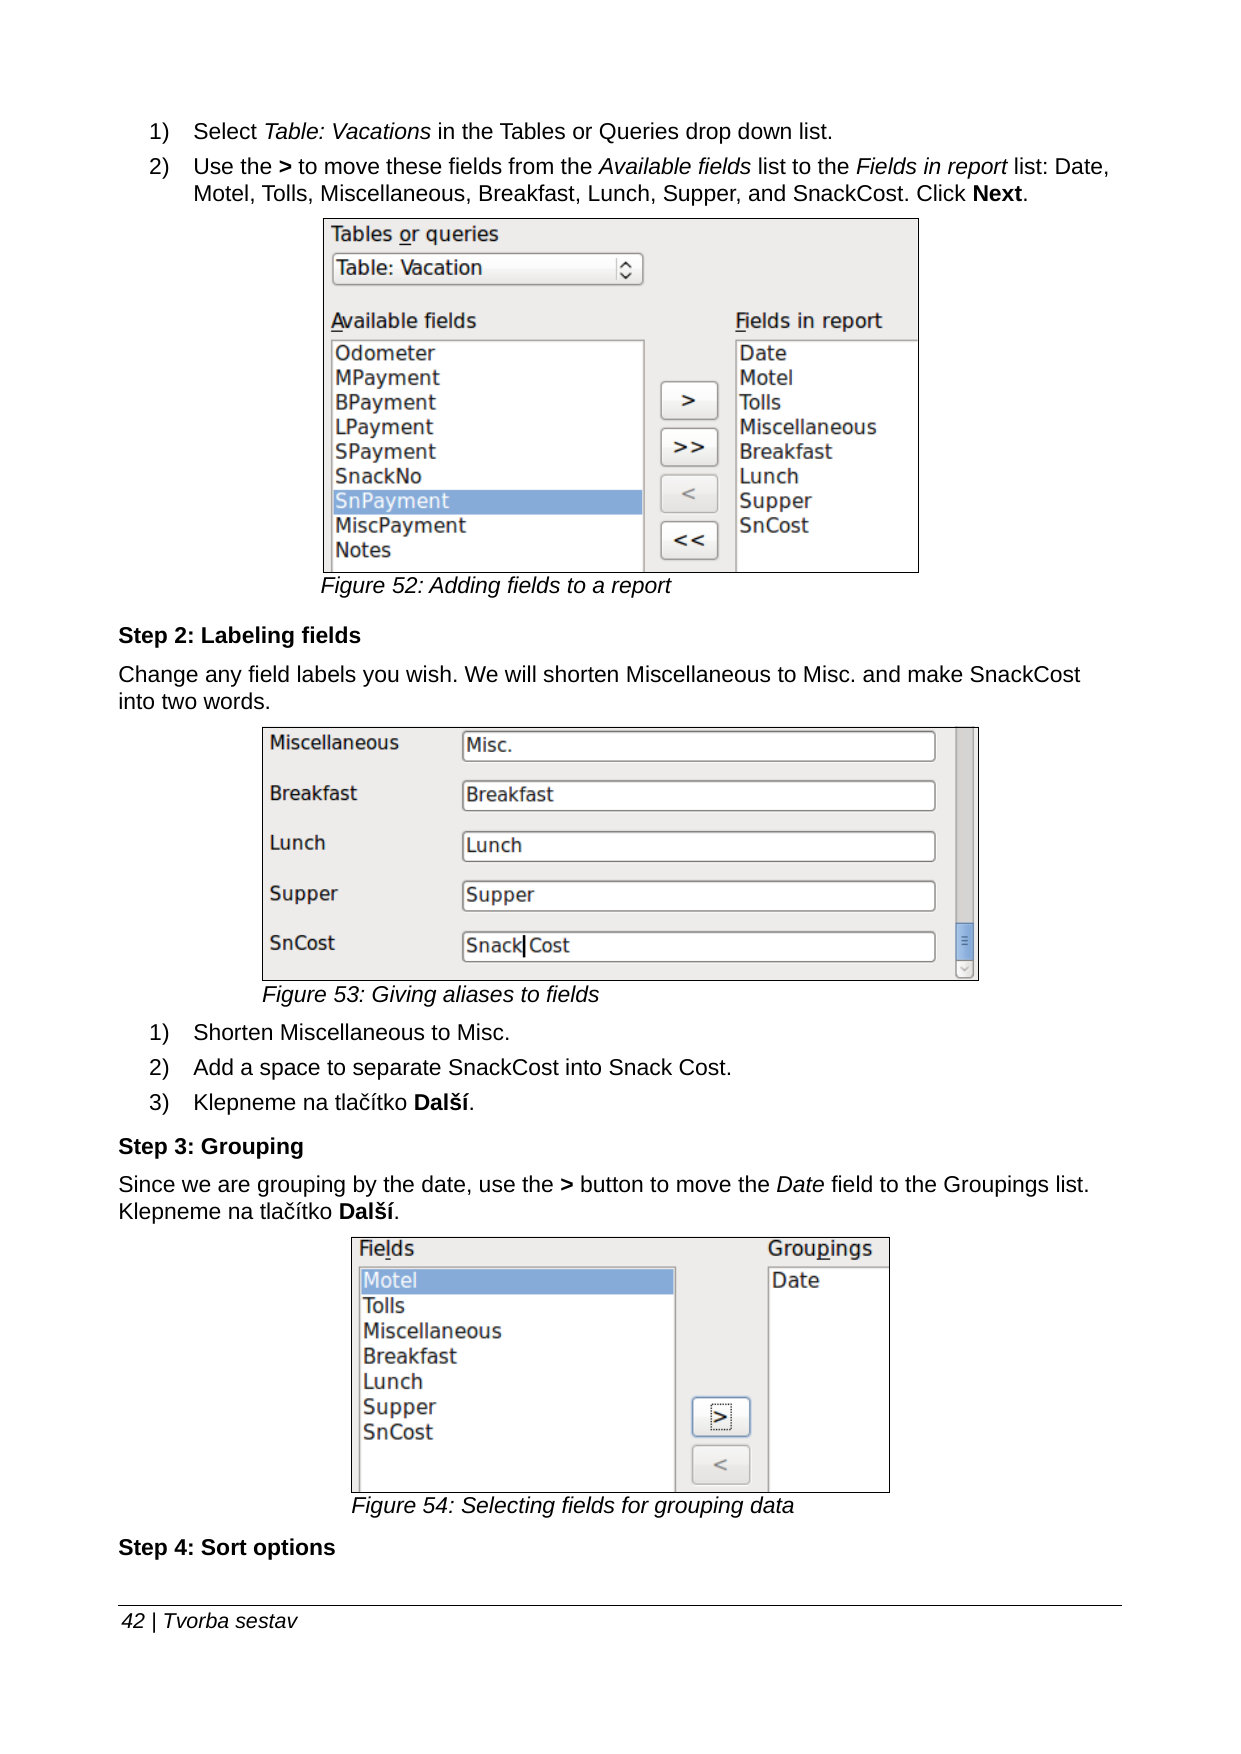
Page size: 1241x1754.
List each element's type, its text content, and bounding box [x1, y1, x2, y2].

picture [263, 728, 978, 980]
text Step 2: Labeling fields [118, 622, 1122, 649]
picture [352, 1238, 889, 1492]
list Klepneme na tlačítko Další. [169, 1089, 1122, 1116]
text Since we are grouping by the date, use the > button to move the Date field to the Groupings list. Klepneme na tlačítko Další. [118, 1171, 1122, 1224]
text Step 4: Sort options [118, 1534, 1122, 1560]
list Select Table: Vacations in the Tables or Queries drop down list. [169, 118, 1122, 144]
text Figure 52: Adding fields to a report [320, 572, 920, 599]
list Add a space to separate SnackCost into Snack Cost. [169, 1054, 1122, 1080]
text Figure 54: Selecting fields for grouping data [351, 1493, 889, 1519]
text Figure 53: Giving aliases to fields [262, 981, 978, 1007]
text Step 3: Grouping [118, 1133, 1122, 1160]
list Use the > to move these fields from the Available fields list to the Fields in report list: Date, Motel, Tolls, Miscellaneous, Breakfast, Lunch, Supper, and SnackCost. Click Next. [169, 153, 1122, 206]
text Change any field labels you wish. We will shorten Miscellaneous to Misc. and make SnackCost into two words. [118, 661, 1122, 714]
list Shorten Miscellaneous to Misc. [169, 1019, 1122, 1045]
picture [324, 219, 918, 572]
